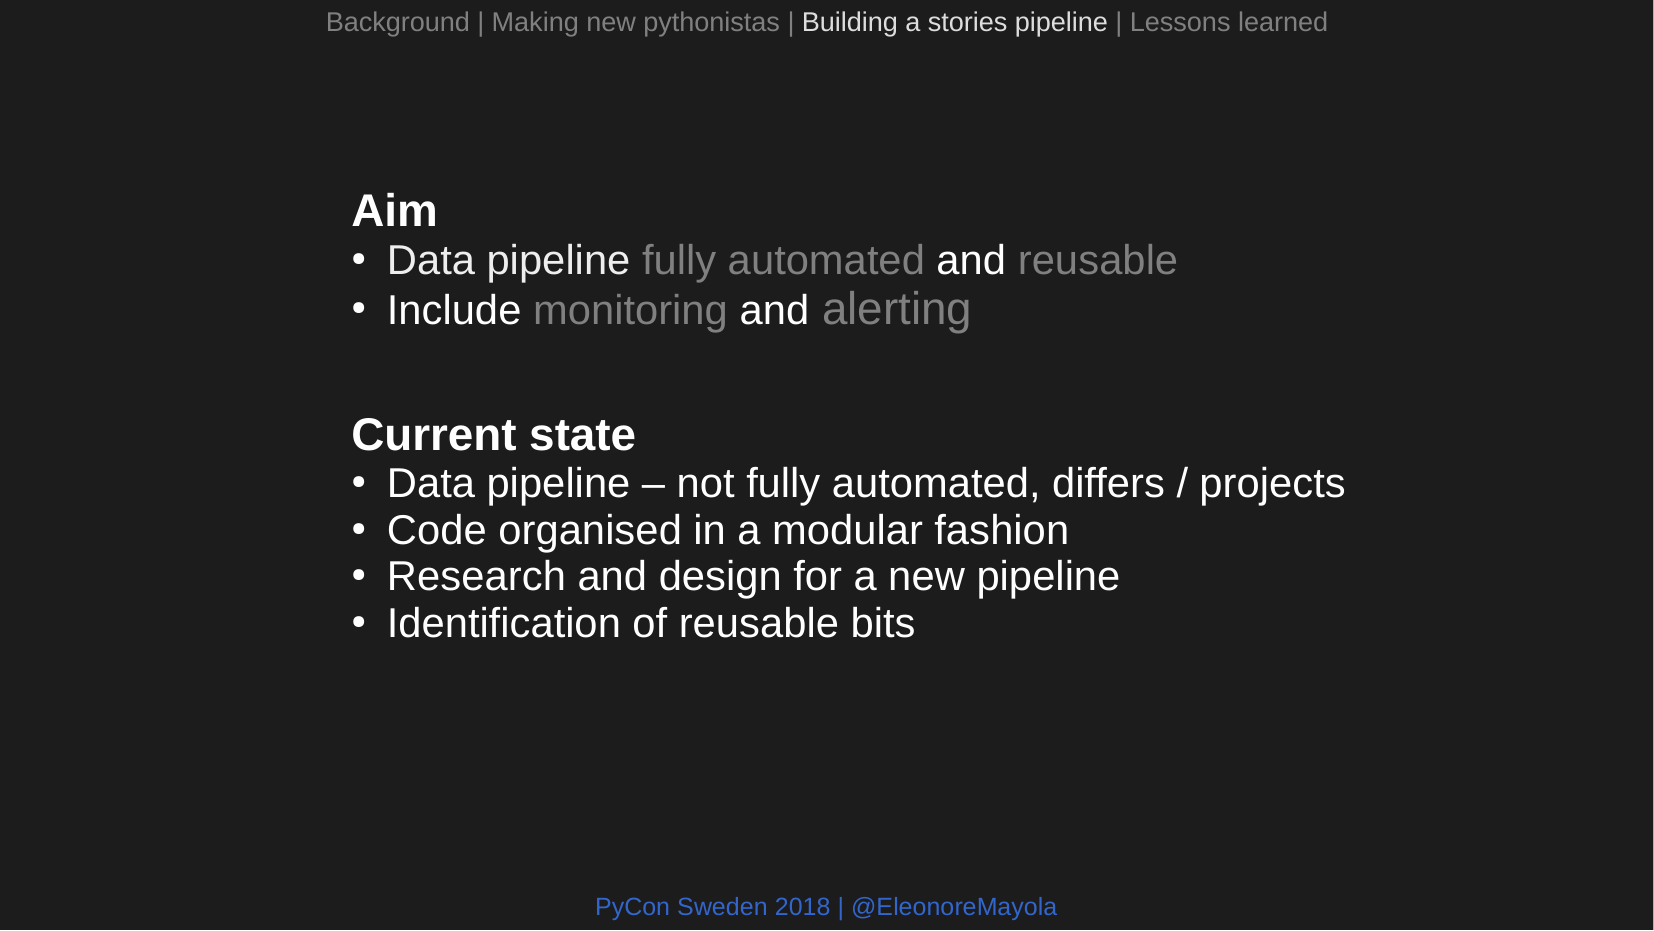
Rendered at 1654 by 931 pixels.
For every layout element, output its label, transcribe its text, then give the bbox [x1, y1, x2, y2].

text_box Current state Data pipeline – not fully automated, differs / projects Code organised in a modular fashion Research and design for a new pipeline Identification of reusable bits [336, 401, 1471, 654]
text_box Background | Making new pythonistas | Building a stories pipeline | Lessons learned [0, 0, 1654, 57]
text_box PyCon Sweden 2018 | @EleonoreMayola [460, 885, 1193, 931]
text_box Aim Data pipeline fully automated and reusable Include monitoring and alerting [336, 177, 1376, 342]
